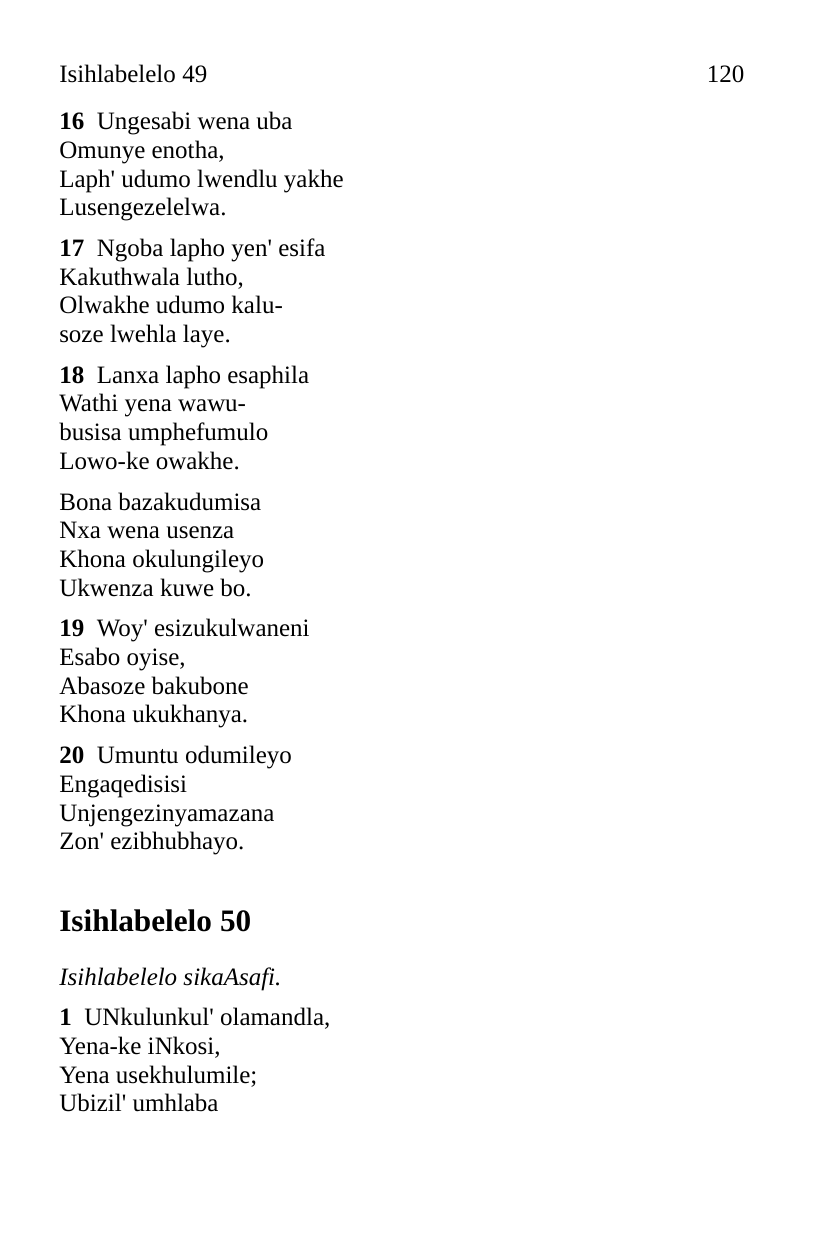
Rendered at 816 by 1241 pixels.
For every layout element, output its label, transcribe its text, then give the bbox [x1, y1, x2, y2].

text Unjengezinyamazana [59, 798, 744, 826]
text 18 Lanxa lapho esaphila [59, 360, 744, 388]
text Kakuthwala lutho, [59, 262, 744, 291]
text Bona bazakudumisa [59, 487, 744, 515]
text Omunye enotha, [59, 135, 744, 164]
text Yena-ke iNkosi, [59, 1031, 744, 1060]
text 16 Ungesabi wena uba [59, 106, 744, 135]
text Isihlabelelo 50 [59, 902, 744, 938]
text Wathi yena wawu- [59, 388, 744, 417]
text Esabo oyise, [59, 642, 744, 671]
text 17 Ngoba lapho yen' esifa [59, 233, 744, 262]
text 20 Umuntu odumileyo [59, 740, 744, 769]
text 19 Woy' esizukulwaneni [59, 613, 744, 642]
text Olwakhe udumo kalu- [59, 291, 744, 319]
text Khona okulungileyo [59, 544, 744, 573]
text Lowo-ke owakhe. [59, 446, 744, 475]
text Lusengezelelwa. [59, 192, 744, 221]
text 1 UNkulunkul' olamandla, [59, 1002, 744, 1031]
text Zon' ezibhubhayo. [59, 826, 744, 855]
text Khona ukukhanya. [59, 699, 744, 728]
text Ubizil' umhlaba [59, 1088, 744, 1117]
text Isihlabelelo sikaAsafi. [59, 962, 744, 991]
text Nxa wena usenza [59, 515, 744, 544]
text soze lwehla laye. [59, 319, 744, 348]
text Laph' udumo lwendlu yakhe [59, 164, 744, 192]
text busisa umphefumulo [59, 417, 744, 446]
text Yena usekhulumile; [59, 1060, 744, 1088]
text Engaqedisisi [59, 769, 744, 798]
text Ukwenza kuwe bo. [59, 573, 744, 602]
text Abasoze bakubone [59, 671, 744, 699]
